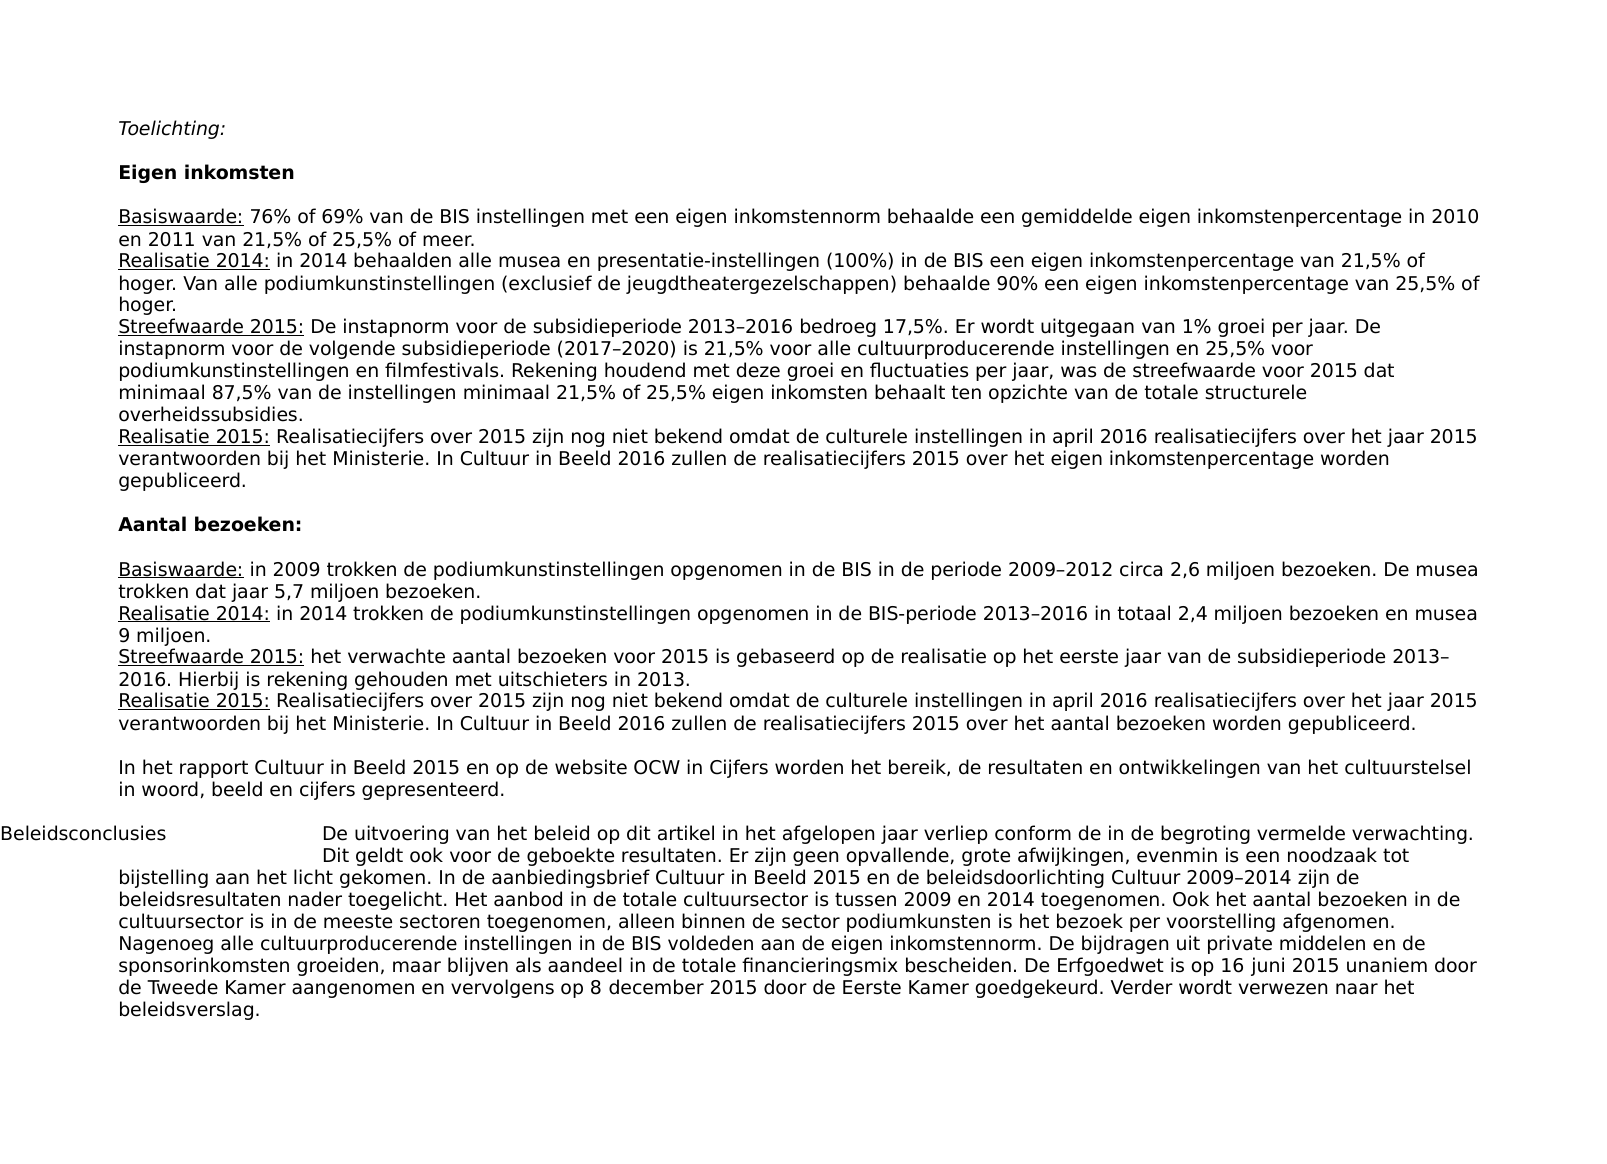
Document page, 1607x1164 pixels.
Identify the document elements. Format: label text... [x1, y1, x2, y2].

text Basiswaarde: in 2009 trokken de podiumkunstinstellingen opgenomen in de BIS in de periode 2009–2012 circa 2,6 miljoen bezoeken. De musea trokken dat jaar 5,7 miljoen bezoeken. [118, 558, 1488, 602]
text Beleidsconclusies [0, 823, 322, 845]
text Basiswaarde: 76% of 69% van de BIS instellingen met een eigen inkomstennorm behaalde een gemiddelde eigen inkomstenpercentage in 2010 en 2011 van 21,5% of 25,5% of meer. [118, 206, 1488, 250]
text Realisatie 2015: Realisatiecijfers over 2015 zijn nog niet bekend omdat de culturele instellingen in april 2016 realisatiecijfers over het jaar 2015 verantwoorden bij het Ministerie. In Cultuur in Beeld 2016 zullen de realisatiecijfers 2015 over het aantal bezoeken worden gepubliceerd. [118, 690, 1488, 734]
text Streefwaarde 2015: De instapnorm voor de subsidieperiode 2013–2016 bedroeg 17,5%. Er wordt uitgegaan van 1% groei per jaar. De instapnorm voor de volgende subsidieperiode (2017–2020) is 21,5% voor alle cultuurproducerende instellingen en 25,5% voor podiumkunstinstellingen en filmfestivals. Rekening houdend met deze groei en fluctuaties per jaar, was de streefwaarde voor 2015 dat minimaal 87,5% van de instellingen minimaal 21,5% of 25,5% eigen inkomsten behaalt ten opzichte van de totale structurele overheidssubsidies. [118, 316, 1488, 426]
subtitle Eigen inkomsten [118, 162, 1488, 184]
text In het rapport Cultuur in Beeld 2015 en op de website OCW in Cijfers worden het bereik, de resultaten en ontwikkelingen van het cultuurstelsel in woord, beeld en cijfers gepresenteerd. [118, 757, 1488, 801]
text Realisatie 2015: Realisatiecijfers over 2015 zijn nog niet bekend omdat de culturele instellingen in april 2016 realisatiecijfers over het jaar 2015 verantwoorden bij het Ministerie. In Cultuur in Beeld 2016 zullen de realisatiecijfers 2015 over het eigen inkomstenpercentage worden gepubliceerd. [118, 426, 1488, 492]
text De uitvoering van het beleid op dit artikel in het afgelopen jaar verliep conform de in de begroting vermelde verwachting. Dit geldt ook voor de geboekte resultaten. Er zijn geen opvallende, grote afwijkingen, evenmin is een noodzaak tot bijstelling aan het licht gekomen. In de aanbiedingsbrief Cultuur in Beeld 2015 en de beleidsdoorlichting Cultuur 2009–2014 zijn de beleidsresultaten nader toegelicht. Het aanbod in de totale cultuursector is tussen 2009 en 2014 toegenomen. Ook het aantal bezoeken in de cultuursector is in de meeste sectoren toegenomen, alleen binnen de sector podiumkunsten is het bezoek per voorstelling afgenomen. Nagenoeg alle cultuurproducerende instellingen in de BIS voldeden aan de eigen inkomstennorm. De bijdragen uit private middelen en de sponsorinkomsten groeiden, maar blijven als aandeel in de totale financieringsmix bescheiden. De Erfgoedwet is op 16 juni 2015 unaniem door de Tweede Kamer aangenomen en vervolgens op 8 december 2015 door de Eerste Kamer goedgekeurd. Verder wordt verwezen naar het beleidsverslag. [0, 823, 1488, 1021]
text Realisatie 2014: in 2014 trokken de podiumkunstinstellingen opgenomen in de BIS-periode 2013–2016 in totaal 2,4 miljoen bezoeken en musea 9 miljoen. [118, 602, 1488, 646]
text Realisatie 2014: in 2014 behaalden alle musea en presentatie-instellingen (100%) in de BIS een eigen inkomstenpercentage van 21,5% of hoger. Van alle podiumkunstinstellingen (exclusief de jeugdtheatergezelschappen) behaalde 90% een eigen inkomstenpercentage van 25,5% of hoger. [118, 250, 1488, 316]
subtitle Aantal bezoeken: [118, 514, 1488, 536]
subtitle Toelichting: [118, 118, 1488, 140]
text Streefwaarde 2015: het verwachte aantal bezoeken voor 2015 is gebaseerd op de realisatie op het eerste jaar van de subsidieperiode 2013–2016. Hierbij is rekening gehouden met uitschieters in 2013. [118, 646, 1488, 690]
